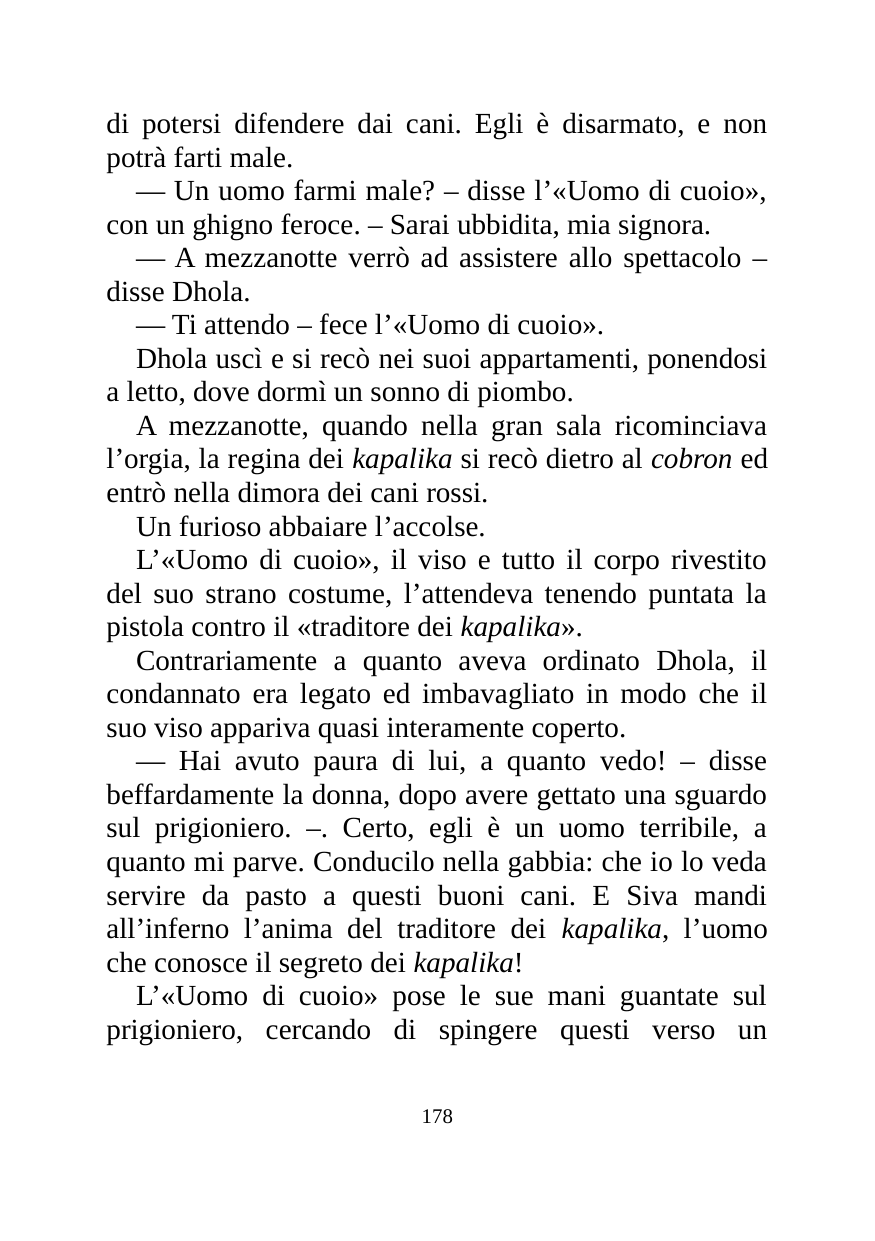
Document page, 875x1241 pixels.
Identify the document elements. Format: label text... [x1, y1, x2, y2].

text Contrariamente a quanto aveva ordinato Dhola, il condannato era legato ed imbavagliato in modo che il suo viso appariva quasi interamente coperto. [106, 643, 768, 743]
text L’«Uomo di cuoio» pose le sue mani guantate sul prigioniero, cercando di spingere questi verso un [106, 978, 768, 1045]
text — A mezzanotte verrò ad assistere allo spettacolo – disse Dhola. [106, 240, 768, 307]
text Un furioso abbaiare l’accolse. [106, 509, 768, 542]
text di potersi difendere dai cani. Egli è disarmato, e non potrà farti male. [106, 106, 768, 173]
text — Ti attendo – fece l’«Uomo di cuoio». [106, 307, 768, 341]
text A mezzanotte, quando nella gran sala ricominciava l’orgia, la regina dei kapalika si recò dietro al cobron ed entrò nella dimora dei cani rossi. [106, 408, 768, 509]
text — Hai avuto paura di lui, a quanto vedo! – disse beffardamente la donna, dopo avere gettato una sguardo sul prigioniero. –. Certo, egli è un uomo terribile, a quanto mi parve. Conducilo nella gabbia: che io lo veda servire da pasto a questi buoni cani. E Siva mandi all’inferno l’anima del traditore dei kapalika, l’uomo che conosce il segreto dei kapalika! [106, 743, 768, 978]
text L’«Uomo di cuoio», il viso e tutto il corpo rivestito del suo strano costume, l’attendeva tenendo puntata la pistola contro il «traditore dei kapalika». [106, 542, 768, 643]
text Dhola uscì e si recò nei suoi appartamenti, ponendosi a letto, dove dormì un sonno di piombo. [106, 341, 768, 408]
text — Un uomo farmi male? – disse l’«Uomo di cuoio», con un ghigno feroce. – Sarai ubbidita, mia signora. [106, 173, 768, 240]
